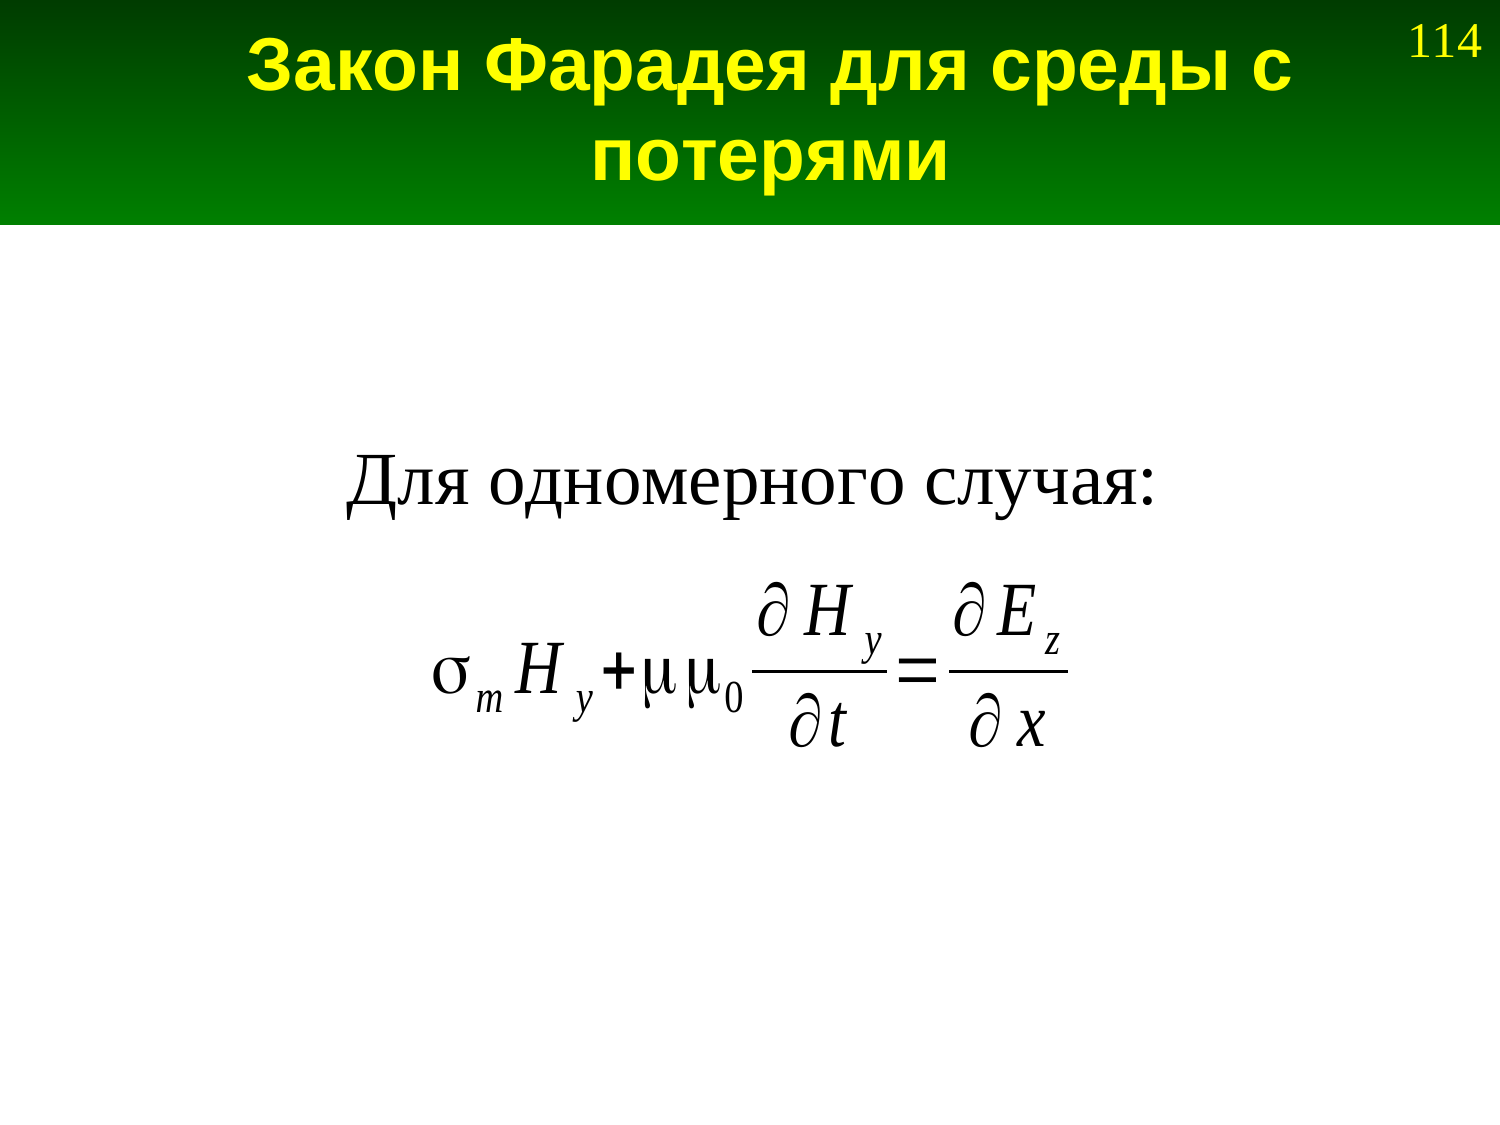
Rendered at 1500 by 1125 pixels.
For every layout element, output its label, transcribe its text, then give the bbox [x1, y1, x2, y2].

chart [415, 568, 1085, 764]
title Закон Фарадея для среды с потерями [100, 7, 1441, 204]
text_box Для одномерного случая: [331, 422, 1175, 527]
